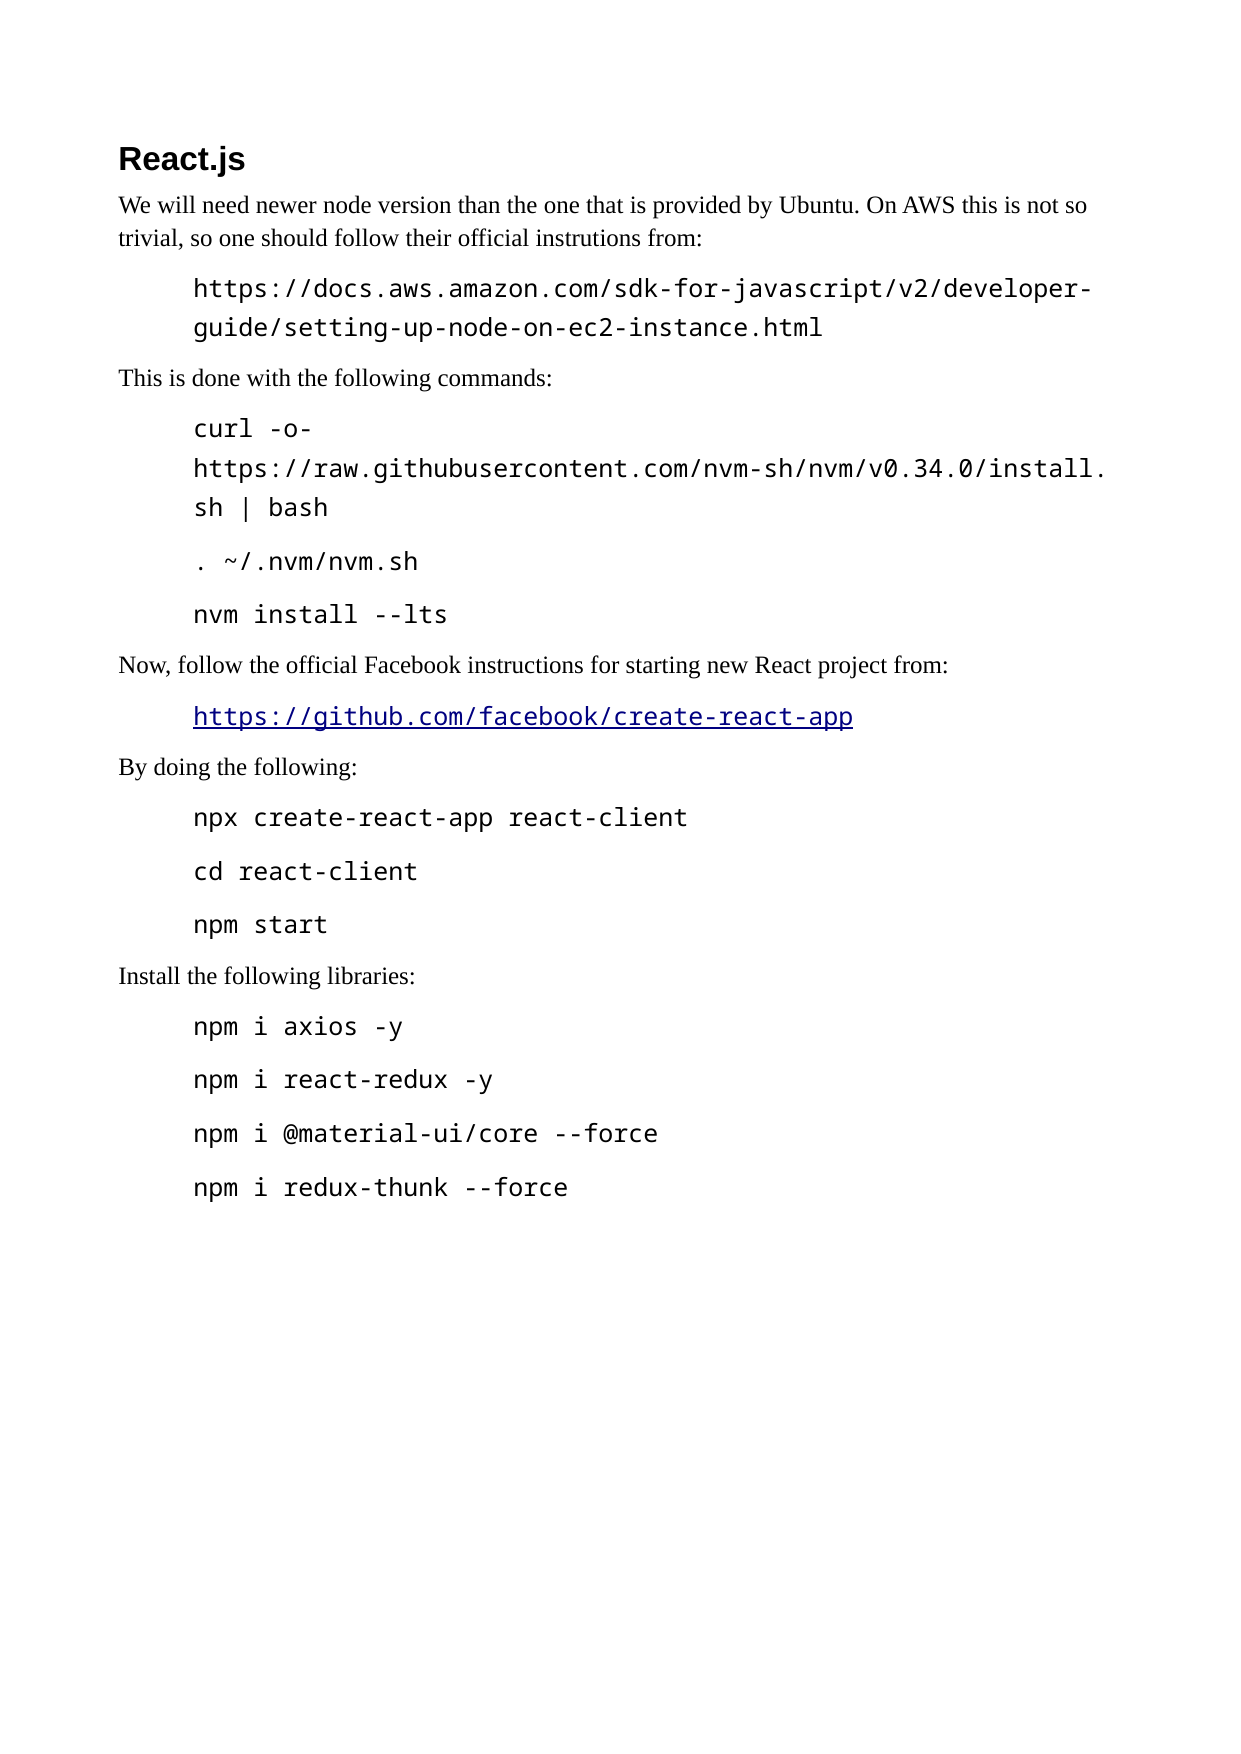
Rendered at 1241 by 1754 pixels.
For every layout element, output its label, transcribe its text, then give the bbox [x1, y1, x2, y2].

text Now, follow the official Facebook instructions for starting new React project from: [118, 651, 1122, 679]
subtitle React.js [118, 139, 1122, 177]
text npm i react-redux -y [193, 1062, 1122, 1096]
text npm i @material-ui/core --force [193, 1116, 1122, 1150]
text nvm install --lts [193, 597, 1122, 631]
text . ~/.nvm/nvm.sh [193, 543, 1122, 577]
text Install the following libraries: [118, 961, 1122, 989]
text cd react-client [193, 853, 1122, 887]
text npm i axios -y [193, 1008, 1122, 1042]
text https://docs.aws.amazon.com/sdk-for-javascript/v2/developer-guide/setting-up-node-on-ec2-instance.html [193, 271, 1122, 344]
text npx create-react-app react-client [193, 799, 1122, 834]
text By doing the following: [118, 752, 1122, 781]
text This is done with the following commands: [118, 363, 1122, 392]
text npm start [193, 907, 1122, 941]
text We will need newer node version than the one that is provided by Ubuntu. On AWS this is not so trivial, so one should follow their official instrutions from: [118, 190, 1122, 252]
text npm i redux-thunk --force [193, 1170, 1122, 1204]
text https://github.com/facebook/create-react-app [193, 698, 1122, 732]
text curl -o- https://raw.githubusercontent.com/nvm-sh/nvm/v0.34.0/install.sh | bash [193, 411, 1122, 523]
